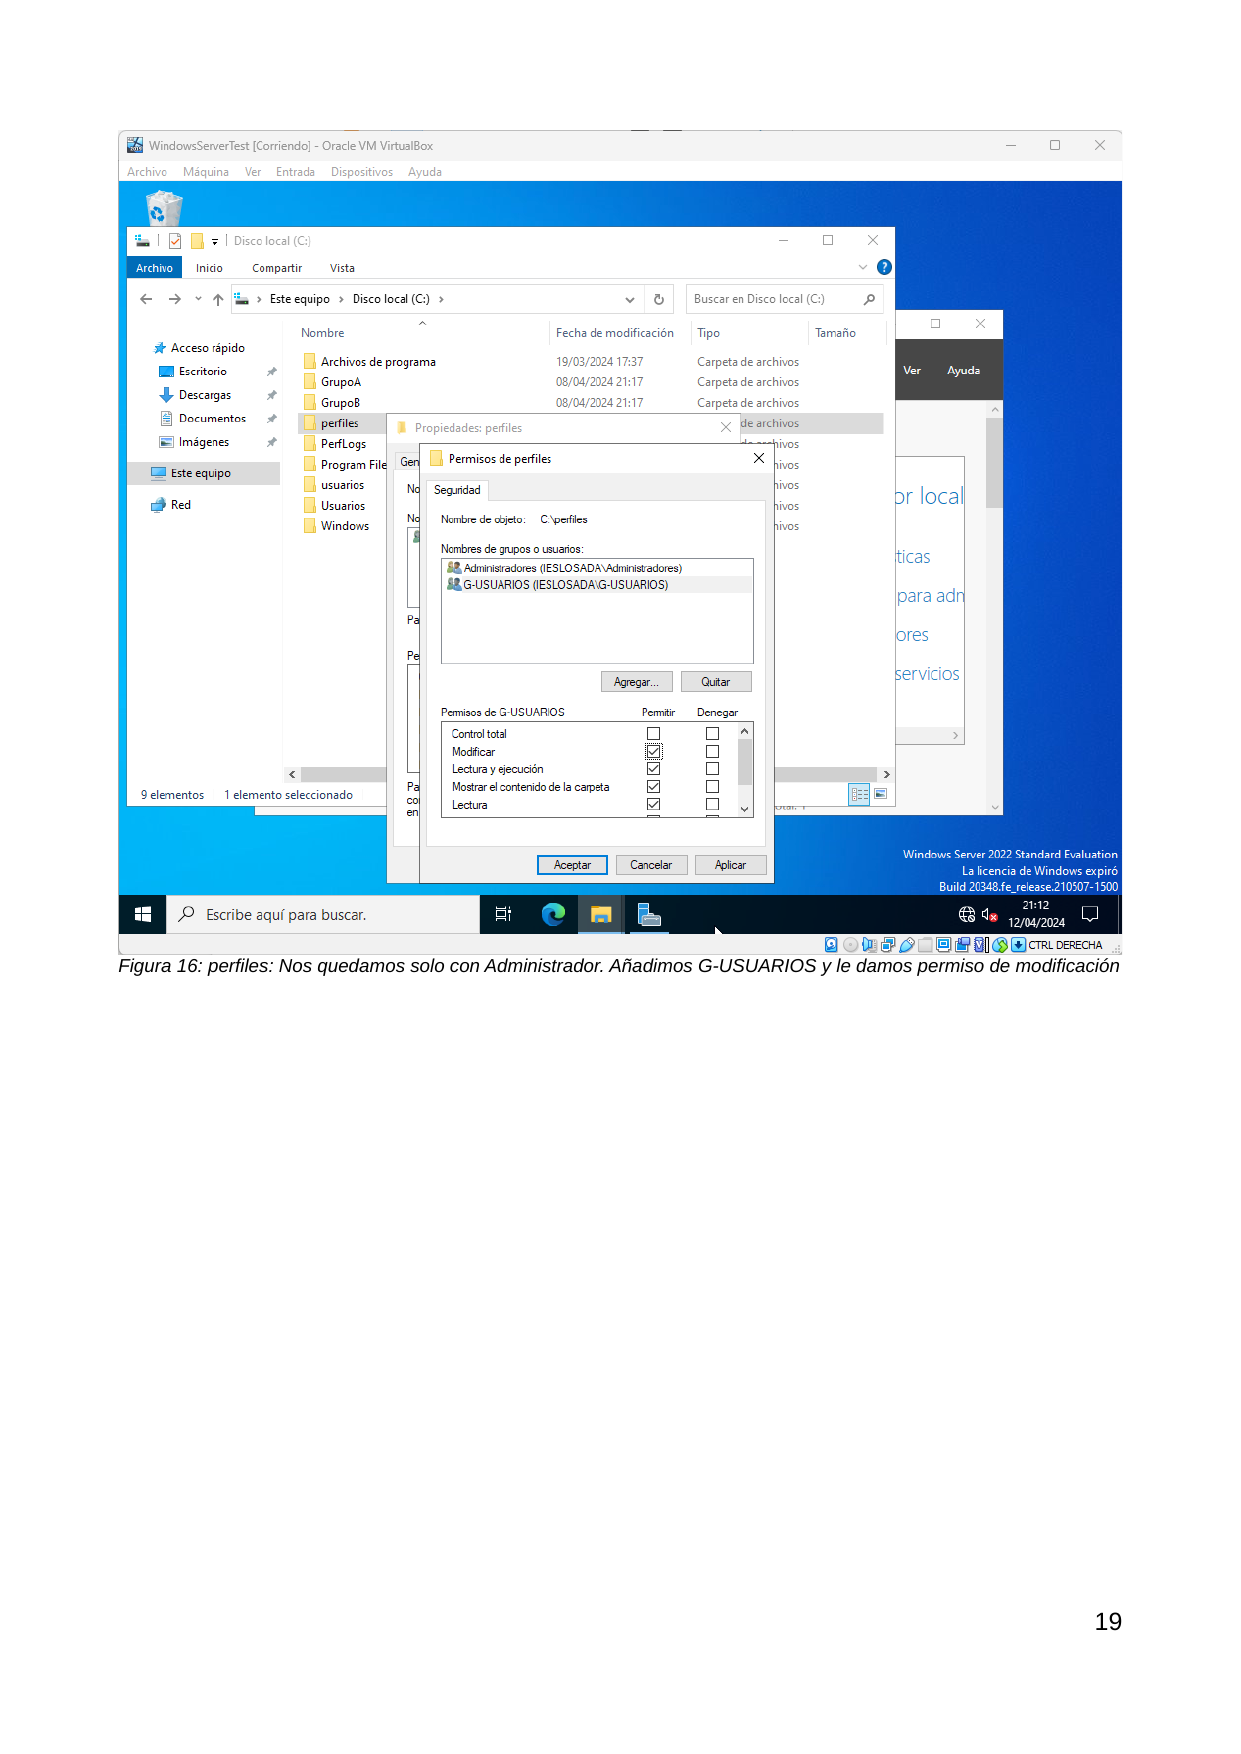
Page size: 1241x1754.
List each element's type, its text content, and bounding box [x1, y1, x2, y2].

text Figura 16: perfiles: Nos quedamos solo con Administrador. Añadimos G-USUARIOS y le damos permiso de modificación [118, 955, 1122, 976]
picture [118, 130, 1123, 955]
